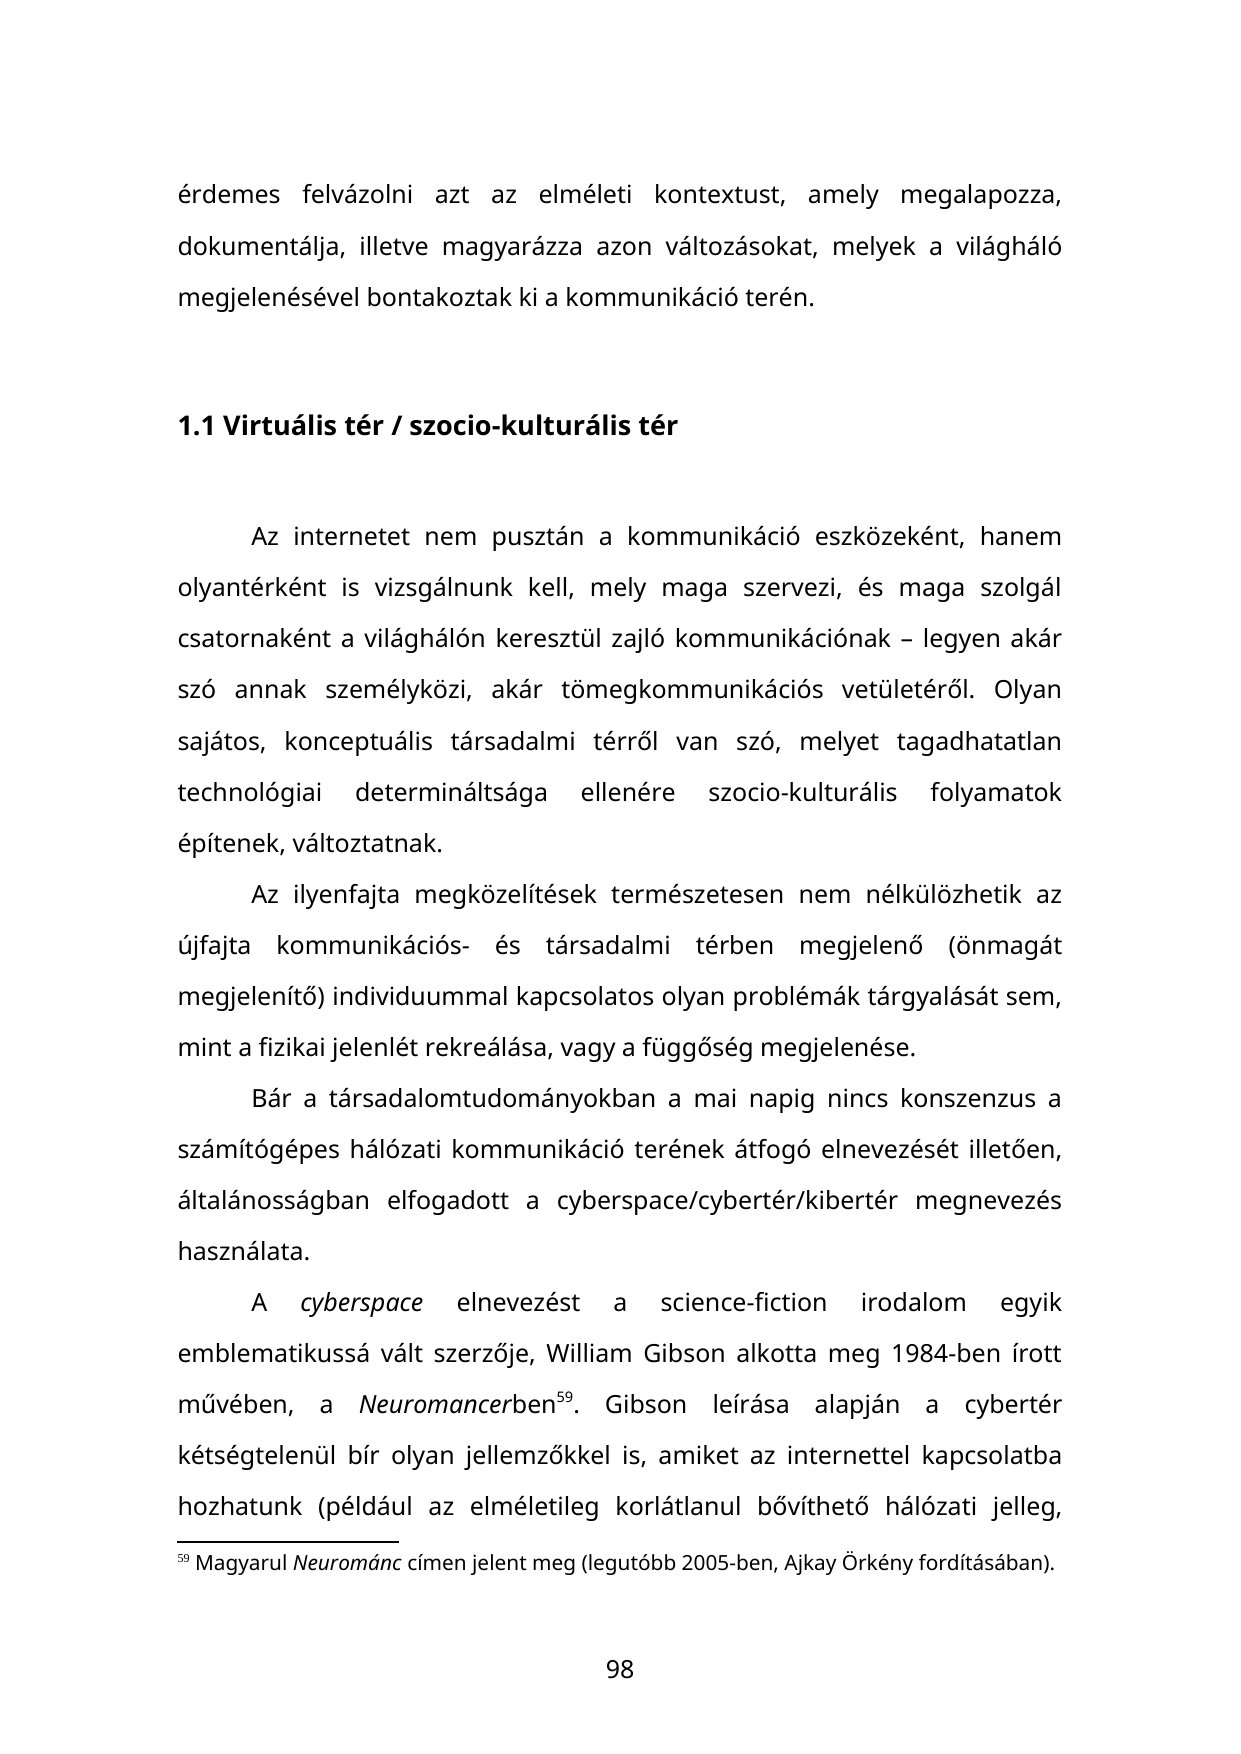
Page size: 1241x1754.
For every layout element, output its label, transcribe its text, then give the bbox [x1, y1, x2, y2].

text Magyarul Neurománc címen jelent meg (legutóbb 2005-ben, Ajkay Örkény fordításában). [177, 1548, 1063, 1577]
text érdemes felvázolni azt az elméleti kontextust, amely megalapozza, dokumentálja, illetve magyarázza azon változásokat, melyek a világháló megjelenésével bontakoztak ki a kommunikáció terén. [177, 177, 1063, 313]
text Bár a társadalomtudományokban a mai napig nincs konszenzus a számítógépes hálózati kommunikáció terének átfogó elnevezését illetően, általánosságban elfogadott a cyberspace/cybertér/kibertér megnevezés használata. [177, 1080, 1063, 1268]
text A cyberspace elnevezést a science-fiction irodalom egyik emblematikussá vált szerzője, William Gibson alkotta meg 1984-ben írott művében, a Neuromancerben. Gibson leírása alapján a cybertér kétségtelenül bír olyan jellemzőkkel is, amiket az internettel kapcsolatba hozhatunk (például az elméletileg korlátlanul bővíthető hálózati jelleg, [177, 1284, 1063, 1523]
text Az ilyenfajta megközelítések természetesen nem nélkülözhetik az újfajta kommunikációs- és társadalmi térben megjelenő (önmagát megjelenítő) individuummal kapcsolatos olyan problémák tárgyalását sem, mint a fizikai jelenlét rekreálása, vagy a függőség megjelenése. [177, 876, 1063, 1063]
text Az internetet nem pusztán a kommunikáció eszközeként, hanem olyantérként is vizsgálnunk kell, mely maga szervezi, és maga szolgál csatornaként a világhálón keresztül zajló kommunikációnak – legyen akár szó annak személyközi, akár tömegkommunikációs vetületéről. Olyan sajátos, konceptuális társadalmi térről van szó, melyet tagadhatatlan technológiai determináltsága ellenére szocio-kulturális folyamatok építenek, változtatnak. [177, 519, 1063, 859]
subtitle 1.1 Virtuális tér / szocio-kulturális tér [177, 406, 1063, 443]
